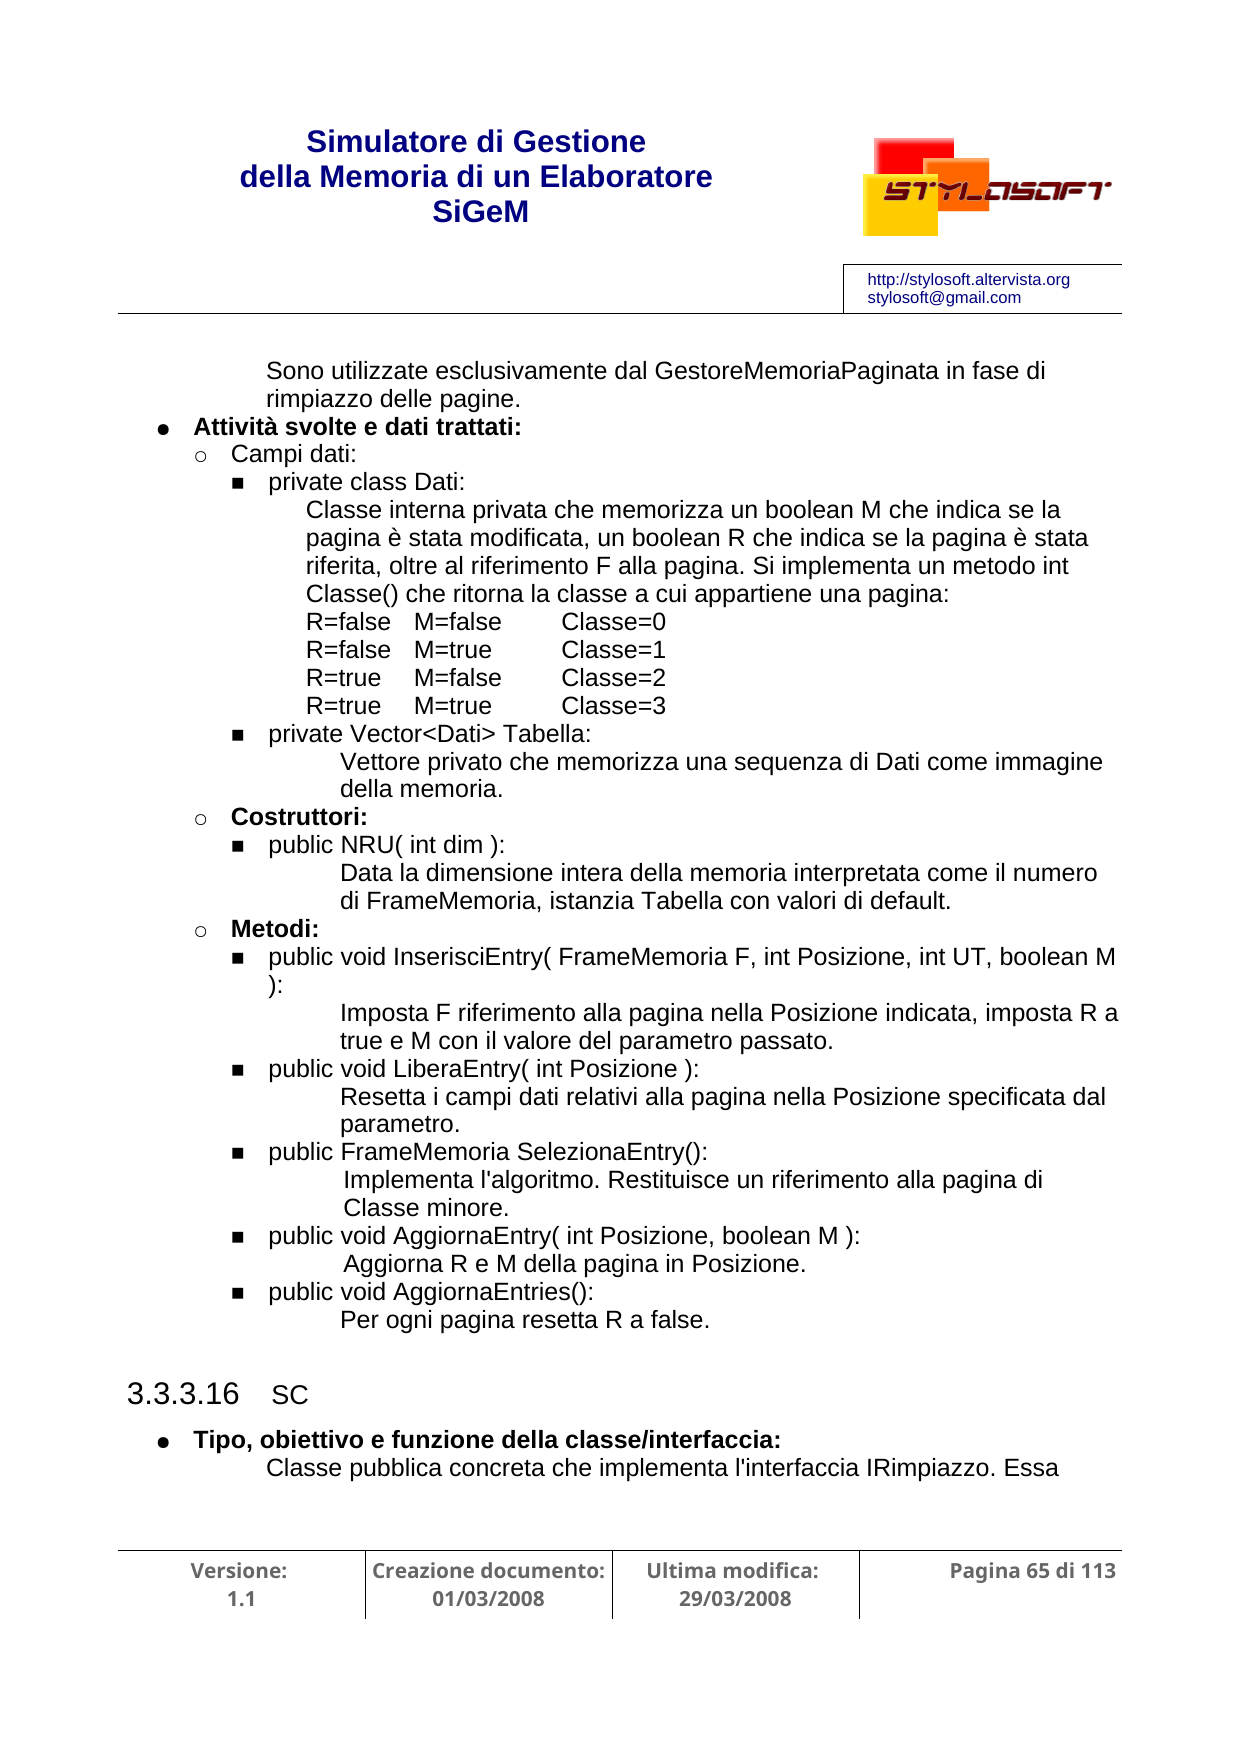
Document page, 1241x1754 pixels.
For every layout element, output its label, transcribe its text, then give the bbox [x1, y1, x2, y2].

list R=true M=false Classe=2 [268, 664, 1122, 692]
list R=false M=false Classe=0 [268, 608, 1122, 636]
list Attività svolte e dati trattati: [156, 412, 1122, 440]
subtitle SC [118, 1376, 1122, 1411]
list Tipo, obiettivo e funzione della classe/interfaccia: Classe pubblica concreta che implementa l'interfaccia IRimpiazzo. Essa [156, 1426, 1122, 1482]
list private class Dati: [231, 468, 1122, 496]
list public FrameMemoria SelezionaEntry(): [231, 1138, 1122, 1166]
list public void AggiornaEntry( int Posizione, boolean M ): [231, 1222, 1122, 1250]
list R=false M=true Classe=1 [268, 636, 1122, 664]
list Implementa l'algoritmo. Restituisce un riferimento alla pagina di Classe minore. [306, 1166, 1122, 1222]
list private Vector<Dati> Tabella: Vettore privato che memorizza una sequenza di Dati come immagine della memoria. [231, 719, 1122, 803]
list Sono utilizzate esclusivamente dal GestoreMemoriaPaginata in fase di rimpiazzo delle pagine. [156, 357, 1122, 412]
list public void AggiornaEntries(): Per ogni pagina resetta R a false. [231, 1278, 1122, 1334]
list public void LiberaEntry( int Posizione ): Resetta i campi dati relativi alla pagina nella Posizione specificata dal parametro. [231, 1054, 1122, 1138]
list Metodi: [193, 915, 1122, 943]
list public void InserisciEntry( FrameMemoria F, int Posizione, int UT, boolean M ): Imposta F riferimento alla pagina nella Posizione indicata, imposta R a true e M con il valore del parametro passato. [231, 943, 1122, 1054]
list Aggiorna R e M della pagina in Posizione. [306, 1250, 1122, 1278]
list Costruttori: [193, 803, 1122, 831]
list public NRU( int dim ): Data la dimensione intera della memoria interpretata come il numero di FrameMemoria, istanzia Tabella con valori di default. [231, 831, 1122, 915]
list R=true M=true Classe=3 [268, 692, 1122, 719]
list Classe interna privata che memorizza un boolean M che indica se la pagina è stata modificata, un boolean R che indica se la pagina è stata riferita, oltre al riferimento F alla pagina. Si implementa un metodo int Classe() che ritorna la classe a cui appartiene una pagina: [268, 496, 1122, 608]
picture [848, 123, 1117, 247]
list Campi dati: [193, 440, 1122, 468]
